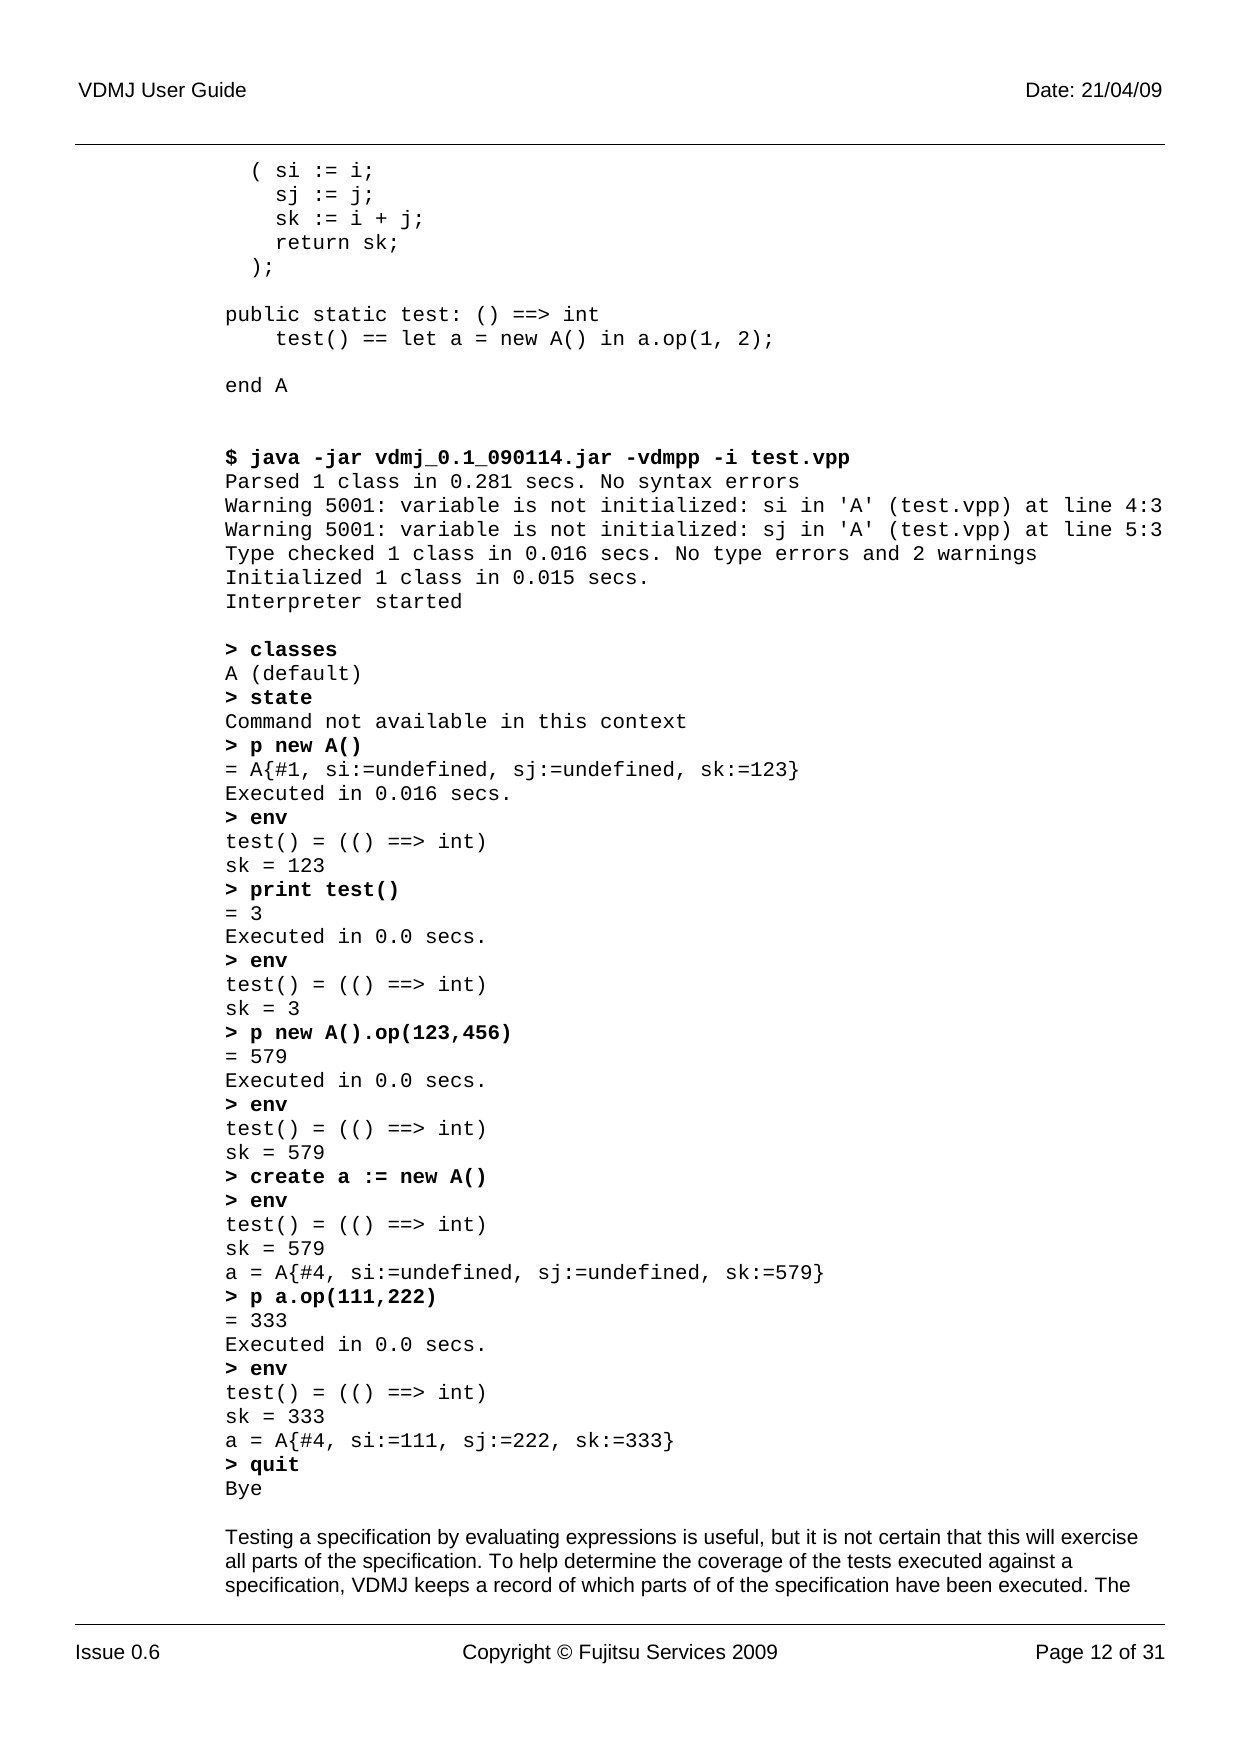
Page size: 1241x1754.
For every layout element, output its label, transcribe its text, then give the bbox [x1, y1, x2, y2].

text > env [225, 950, 1165, 974]
text Executed in 0.0 secs. [225, 1334, 1165, 1358]
text > create a := new A() [225, 1166, 1165, 1190]
text > env [225, 1094, 1165, 1118]
text > p new A() [225, 735, 1165, 759]
text > p new A().op(123,456) [225, 1022, 1165, 1046]
text test() = (() ==> int) [225, 974, 1165, 998]
text > env [225, 1190, 1165, 1214]
text > classes [225, 639, 1165, 663]
text = 579 [225, 1046, 1165, 1070]
text sk := i + j; [225, 208, 1165, 232]
text ( si := i; [225, 160, 1165, 184]
text public static test: () ==> int [225, 303, 1165, 327]
text Executed in 0.0 secs. [225, 1070, 1165, 1094]
text test() == let a = new A() in a.op(1, 2); [225, 327, 1165, 351]
text sj := j; [225, 184, 1165, 208]
text Warning 5001: variable is not initialized: sj in 'A' (test.vpp) at line 5:3 [225, 519, 1165, 543]
text end A [225, 375, 1165, 399]
text Type checked 1 class in 0.016 secs. No type errors and 2 warnings [225, 543, 1165, 567]
text > state [225, 687, 1165, 711]
text a = A{#4, si:=undefined, sj:=undefined, sk:=579} [225, 1262, 1165, 1286]
text Initialized 1 class in 0.015 secs. [225, 567, 1165, 591]
text Warning 5001: variable is not initialized: si in 'A' (test.vpp) at line 4:3 [225, 495, 1165, 519]
text Executed in 0.0 secs. [225, 926, 1165, 950]
text > quit [225, 1453, 1165, 1477]
text sk = 333 [225, 1406, 1165, 1429]
text sk = 579 [225, 1142, 1165, 1166]
text > env [225, 1358, 1165, 1382]
text = 333 [225, 1310, 1165, 1334]
text A (default) [225, 663, 1165, 687]
text > env [225, 807, 1165, 831]
text test() = (() ==> int) [225, 831, 1165, 854]
text $ java -jar vdmj_0.1_090114.jar -vdmpp -i test.vpp [225, 447, 1165, 471]
text Bye [225, 1477, 1165, 1501]
text ); [225, 256, 1165, 279]
text test() = (() ==> int) [225, 1214, 1165, 1238]
text = A{#1, si:=undefined, sj:=undefined, sk:=123} [225, 759, 1165, 783]
text Parsed 1 class in 0.281 secs. No syntax errors [225, 471, 1165, 495]
text Command not available in this context [225, 711, 1165, 735]
text test() = (() ==> int) [225, 1382, 1165, 1406]
text sk = 3 [225, 998, 1165, 1022]
text > print test() [225, 878, 1165, 902]
text = 3 [225, 902, 1165, 926]
text sk = 123 [225, 854, 1165, 878]
text Interpreter started [225, 591, 1165, 615]
text a = A{#4, si:=111, sj:=222, sk:=333} [225, 1429, 1165, 1453]
text return sk; [225, 232, 1165, 256]
text Testing a specification by evaluating expressions is useful, but it is not certain that this will exercise all parts of the specification. To help determine the coverage of the tests executed against a specification, VDMJ keeps a record of which parts of of the specification have been executed. The [225, 1525, 1165, 1597]
text Executed in 0.016 secs. [225, 783, 1165, 807]
text sk = 579 [225, 1238, 1165, 1262]
text test() = (() ==> int) [225, 1118, 1165, 1142]
text > p a.op(111,222) [225, 1286, 1165, 1310]
